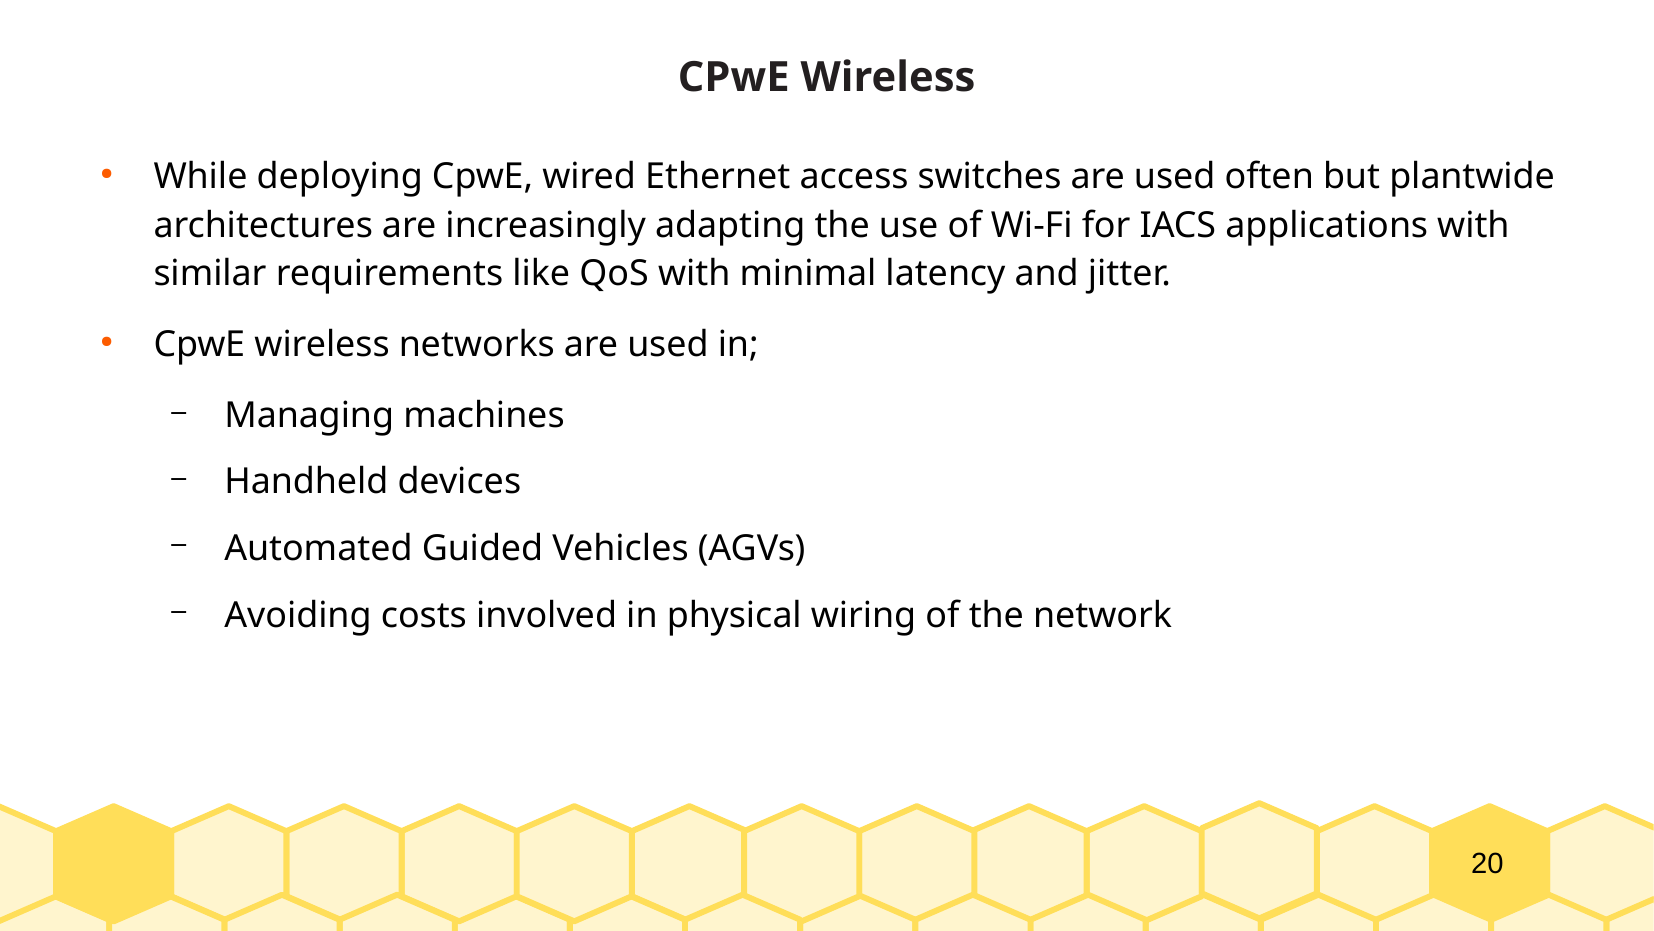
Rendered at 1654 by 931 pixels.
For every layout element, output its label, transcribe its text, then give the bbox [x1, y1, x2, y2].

list While deploying CpwE, wired Ethernet access switches are used often but plantwide architectures are increasingly adapting the use of Wi-Fi for IACS applications with similar requirements like QoS with minimal latency and jitter. CpwE wireless networks are used in; Managing machines Handheld devices Automated Guided Vehicles (AGVs) Avoiding costs involved in physical wiring of the network [82, 150, 1571, 863]
title CPwE Wireless [82, 37, 1571, 113]
